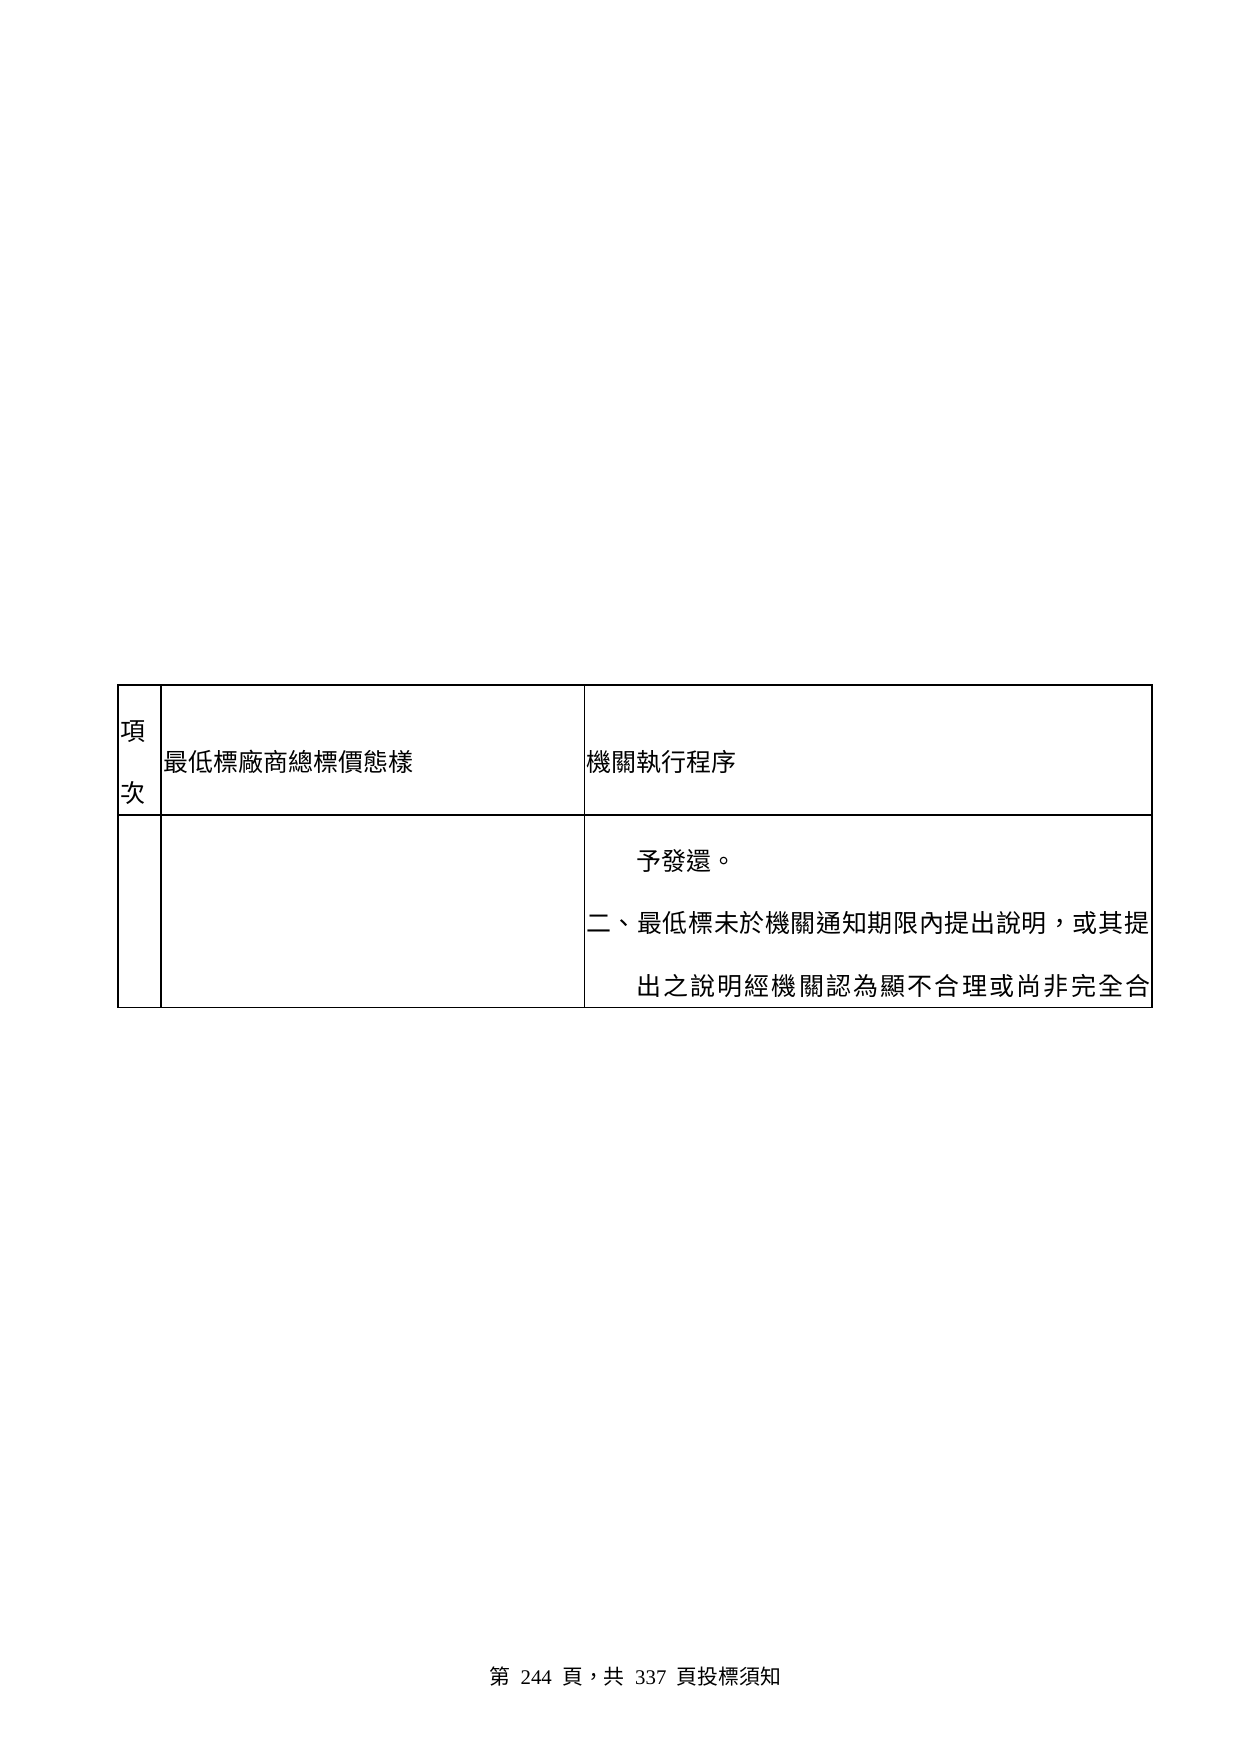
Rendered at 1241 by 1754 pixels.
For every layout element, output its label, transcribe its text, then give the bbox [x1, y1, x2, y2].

table_cell [119, 816, 160, 1007]
table_header 最低標廠商總標價態樣 [162, 686, 584, 814]
table_header 機關執行程序 [585, 686, 1151, 814]
table_cell 予發還。 二、最低標未於機關通知期限內提出說明，或其提出之說明經機關認為顯不合理或尚非完全合 [585, 816, 1151, 1007]
table_header 項次 [119, 686, 160, 814]
table_cell [162, 816, 584, 1007]
